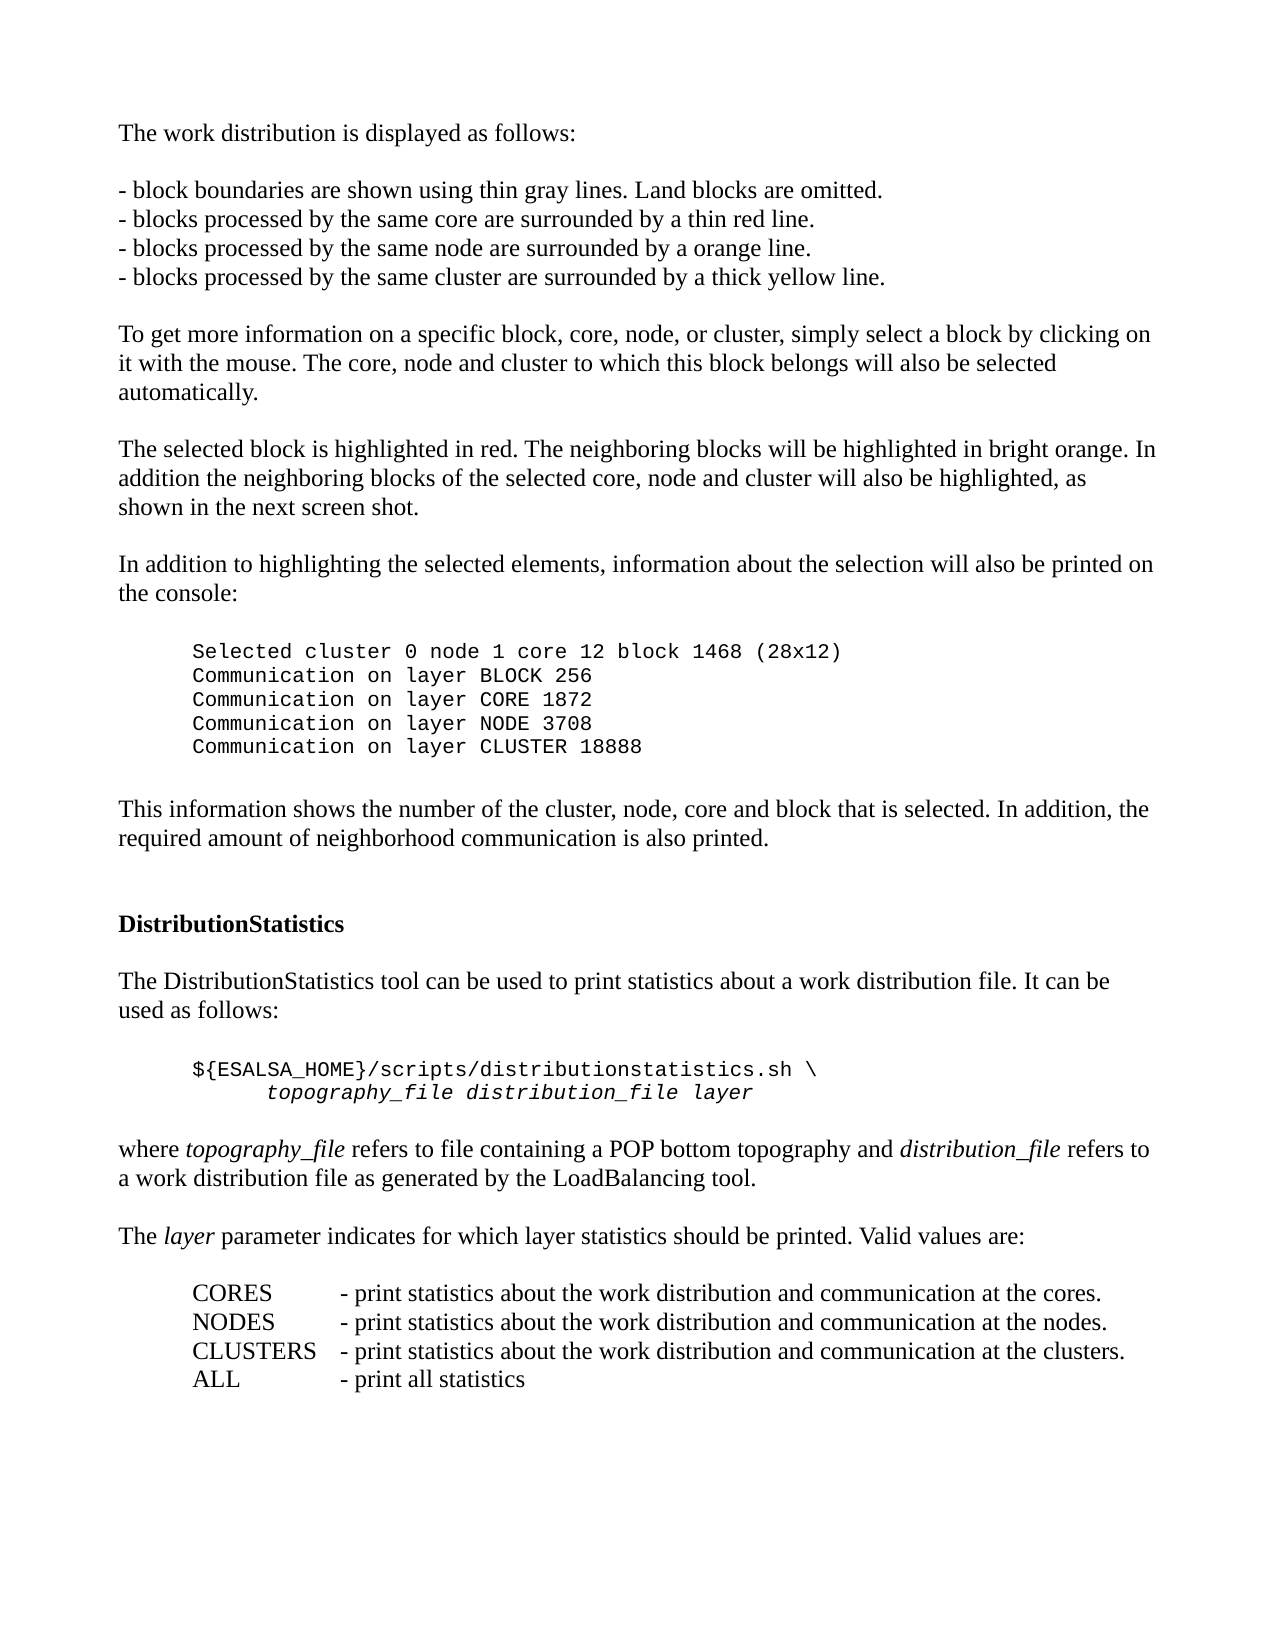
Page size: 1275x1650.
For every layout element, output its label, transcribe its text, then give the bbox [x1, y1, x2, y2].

text To get more information on a specific block, core, node, or cluster, simply select a block by clicking on it with the mouse. The core, node and cluster to which this block belongs will also be selected automatically. [118, 319, 1157, 406]
text In addition to highlighting the selected elements, information about the selection will also be printed on the console: [118, 549, 1157, 607]
text The DistributionStatistics tool can be used to print statistics about a work distribution file. It can be used as follows: [118, 966, 1157, 1024]
text Communication on layer CORE 1872 [118, 689, 1157, 712]
text topography_file distribution_file layer [118, 1082, 1157, 1106]
text - blocks processed by the same node are surrounded by a orange line. [118, 233, 1157, 262]
text CLUSTERS - print statistics about the work distribution and communication at the clusters. [118, 1336, 1157, 1364]
text The selected block is highlighted in red. The neighboring blocks will be highlighted in bright orange. In addition the neighboring blocks of the selected core, node and cluster will also be highlighted, as shown in the next screen shot. [118, 434, 1157, 521]
text Communication on layer NODE 3708 [118, 712, 1157, 736]
text - blocks processed by the same cluster are surrounded by a thick yellow line. [118, 262, 1157, 291]
text CORES - print statistics about the work distribution and communication at the cores. [118, 1278, 1157, 1307]
text This information shows the number of the cluster, node, core and block that is selected. In addition, the required amount of neighborhood communication is also printed. [118, 794, 1157, 851]
text - blocks processed by the same core are surrounded by a thin red line. [118, 204, 1157, 233]
text Communication on layer CLUSTER 18888 [118, 736, 1157, 760]
text ALL - print all statistics [118, 1364, 1157, 1393]
text DistributionStatistics [118, 909, 1157, 938]
text NODES - print statistics about the work distribution and communication at the nodes. [118, 1307, 1157, 1336]
text Communication on layer BLOCK 256 [118, 665, 1157, 689]
text The work distribution is displayed as follows: [118, 118, 1157, 147]
text where topography_file refers to file containing a POP bottom topography and distribution_file refers to a work distribution file as generated by the LoadBalancing tool. [118, 1134, 1157, 1192]
text The layer parameter indicates for which layer statistics should be printed. Valid values are: [118, 1221, 1157, 1249]
text Selected cluster 0 node 1 core 12 block 1468 (28x12) [118, 636, 1157, 665]
text ${ESALSA_HOME}/scripts/distributionstatistics.sh \ [118, 1053, 1157, 1082]
text - block boundaries are shown using thin gray lines. Land blocks are omitted. [118, 176, 1157, 204]
